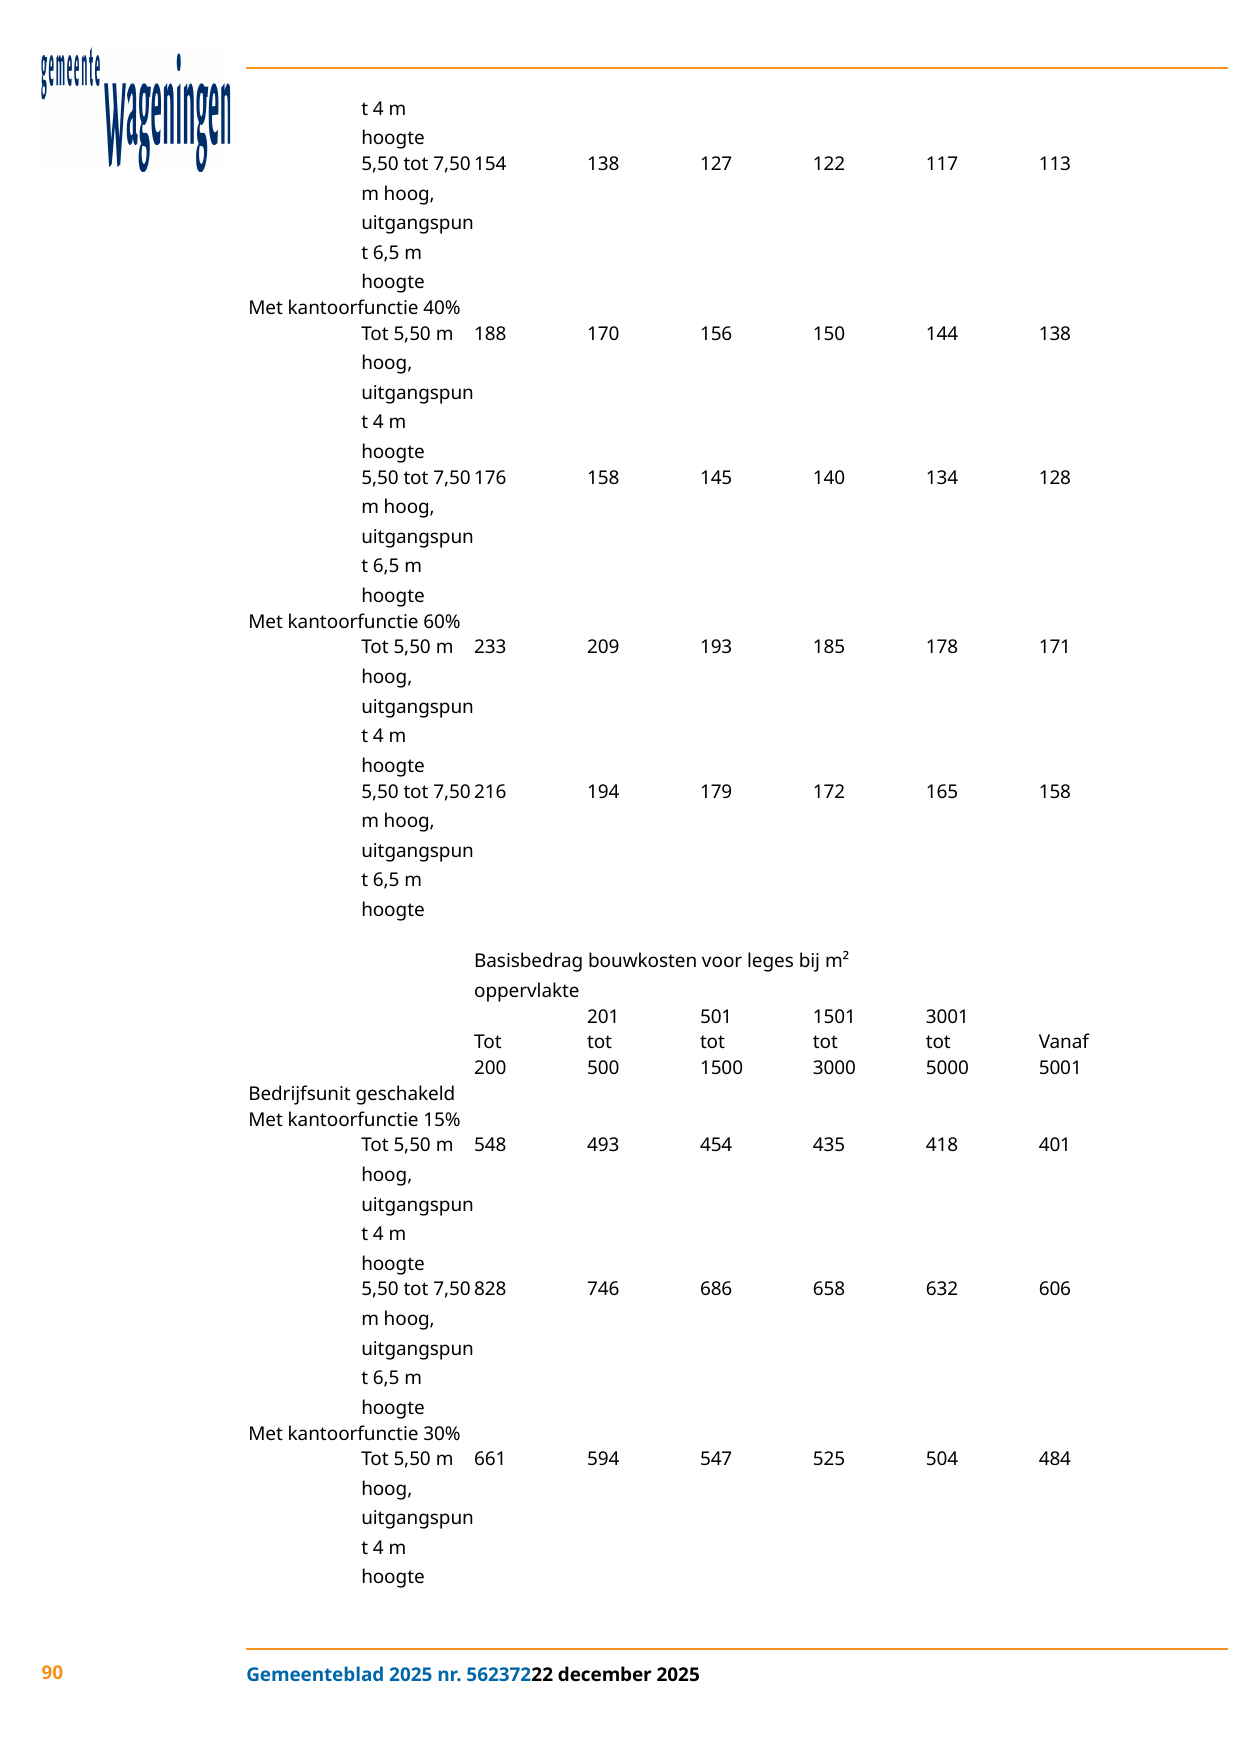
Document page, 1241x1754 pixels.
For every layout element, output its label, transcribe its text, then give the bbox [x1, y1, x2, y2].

table_cell Tot [474, 1029, 587, 1054]
table_cell [926, 1420, 1038, 1445]
table_cell 170 [587, 320, 700, 464]
table_cell [587, 608, 700, 634]
table_cell 158 [587, 464, 700, 608]
table_cell 156 [700, 320, 813, 464]
table_cell [474, 95, 587, 150]
table_cell 493 [587, 1132, 700, 1276]
table_cell [926, 95, 1038, 150]
table_cell [813, 1420, 926, 1445]
table_cell 179 [700, 778, 813, 922]
table_cell 5,50 tot 7,50 m hoog, uitgangspunt 6,5 m hoogte [361, 464, 474, 608]
table_cell Tot 5,50 m hoog, uitgangspunt 4 m hoogte [361, 634, 474, 778]
table_cell 525 [813, 1445, 926, 1589]
table_cell [1039, 294, 1152, 320]
table_cell 138 [1039, 320, 1152, 464]
table_cell [1039, 608, 1152, 634]
table_cell 418 [926, 1132, 1038, 1276]
table_cell [1039, 1003, 1152, 1029]
table_cell [1039, 948, 1152, 1003]
table_cell [361, 1054, 474, 1080]
table_cell 501 [700, 1003, 813, 1029]
table_cell [1039, 1106, 1152, 1132]
table_cell [361, 922, 474, 948]
table_cell [474, 294, 587, 320]
table_cell Tot 5,50 m hoog, uitgangspunt 4 m hoogte [361, 1445, 474, 1589]
table_cell Tot 5,50 m hoog, uitgangspunt 4 m hoogte [361, 1132, 474, 1276]
table_cell [813, 95, 926, 150]
table_cell 5,50 tot 7,50 m hoog, uitgangspunt 6,5 m hoogte [361, 1276, 474, 1420]
table_cell [248, 464, 361, 608]
table_cell 686 [700, 1276, 813, 1420]
table_cell [248, 948, 361, 1003]
table_cell Vanaf [1039, 1029, 1152, 1054]
table_cell Met kantoorfunctie 30% [248, 1420, 474, 1445]
table_cell 150 [813, 320, 926, 464]
table_cell 201 [587, 1003, 700, 1029]
table_cell 1501 [813, 1003, 926, 1029]
table_cell t 4 m hoogte [361, 95, 474, 150]
table_cell [248, 1003, 361, 1029]
table_cell [248, 95, 361, 150]
table_cell [926, 1106, 1038, 1132]
table_cell Tot 5,50 m hoog, uitgangspunt 4 m hoogte [361, 320, 474, 464]
table_cell 1500 [700, 1054, 813, 1080]
table_cell [474, 608, 587, 634]
picture [41, 47, 231, 172]
table_cell 145 [700, 464, 813, 608]
table_cell 200 [474, 1054, 587, 1080]
table_cell [248, 1054, 361, 1080]
table_cell [1039, 922, 1152, 948]
table_cell 658 [813, 1276, 926, 1420]
table_cell [813, 608, 926, 634]
table_cell [926, 1080, 1038, 1106]
table_cell 5,50 tot 7,50 m hoog, uitgangspunt 6,5 m hoogte [361, 778, 474, 922]
table_cell [248, 1445, 361, 1589]
table_cell 154 [474, 150, 587, 294]
table_cell [926, 948, 1038, 1003]
table_cell 5,50 tot 7,50 m hoog, uitgangspunt 6,5 m hoogte [361, 150, 474, 294]
table_cell [813, 922, 926, 948]
table_cell [587, 1106, 700, 1132]
table_cell [813, 1080, 926, 1106]
table_cell [1039, 1080, 1152, 1106]
table_cell 158 [1039, 778, 1152, 922]
table_cell [474, 1420, 587, 1445]
table_cell Bedrijfsunit geschakeld [248, 1080, 474, 1106]
table_cell [587, 922, 700, 948]
table_cell 233 [474, 634, 587, 778]
table_cell Met kantoorfunctie 40% [248, 294, 474, 320]
table_cell 5000 [926, 1054, 1038, 1080]
table_cell 5001 [1039, 1054, 1152, 1080]
table_cell [248, 150, 361, 294]
table_cell tot [587, 1029, 700, 1054]
table_cell [587, 95, 700, 150]
table_cell 547 [700, 1445, 813, 1589]
table_cell Basisbedrag bouwkosten voor leges bij m² oppervlakte [474, 948, 926, 1003]
table_cell [813, 1106, 926, 1132]
table_cell [700, 294, 813, 320]
table_cell [926, 608, 1038, 634]
table_cell 661 [474, 1445, 587, 1589]
table_cell 188 [474, 320, 587, 464]
table_cell 209 [587, 634, 700, 778]
table_cell 500 [587, 1054, 700, 1080]
table_cell [587, 1080, 700, 1106]
table_cell 176 [474, 464, 587, 608]
table_cell 144 [926, 320, 1038, 464]
table_cell 401 [1039, 1132, 1152, 1276]
table_cell tot [700, 1029, 813, 1054]
table_cell [700, 95, 813, 150]
table_cell [248, 922, 361, 948]
table_cell [926, 922, 1038, 948]
table_cell tot [813, 1029, 926, 1054]
table_cell [248, 634, 361, 778]
table_cell [248, 1029, 361, 1054]
table_cell [700, 1420, 813, 1445]
table_cell 140 [813, 464, 926, 608]
table_cell 435 [813, 1132, 926, 1276]
table_cell 746 [587, 1276, 700, 1420]
table_cell 117 [926, 150, 1038, 294]
table_cell 606 [1039, 1276, 1152, 1420]
table_cell 178 [926, 634, 1038, 778]
table_cell [926, 294, 1038, 320]
table_cell [700, 608, 813, 634]
table_cell 127 [700, 150, 813, 294]
table_cell 122 [813, 150, 926, 294]
table_cell [248, 778, 361, 922]
table_cell [700, 1080, 813, 1106]
table_cell [474, 1106, 587, 1132]
table_cell [474, 1080, 587, 1106]
table_cell 504 [926, 1445, 1038, 1589]
table_cell [248, 1132, 361, 1276]
table_cell 484 [1039, 1445, 1152, 1589]
table_cell 194 [587, 778, 700, 922]
table_cell [587, 1420, 700, 1445]
table_cell 828 [474, 1276, 587, 1420]
table_cell 128 [1039, 464, 1152, 608]
table_cell 594 [587, 1445, 700, 1589]
table_cell [248, 320, 361, 464]
table_cell [361, 1003, 474, 1029]
table_cell [813, 294, 926, 320]
table_cell 172 [813, 778, 926, 922]
table_cell [587, 294, 700, 320]
table_cell [474, 922, 587, 948]
table_cell [1039, 1420, 1152, 1445]
table_cell [700, 1106, 813, 1132]
table_cell 454 [700, 1132, 813, 1276]
table_cell 171 [1039, 634, 1152, 778]
table_cell 138 [587, 150, 700, 294]
table_cell Met kantoorfunctie 15% [248, 1106, 474, 1132]
table_cell tot [926, 1029, 1038, 1054]
table_cell 134 [926, 464, 1038, 608]
table_cell 193 [700, 634, 813, 778]
table_cell [700, 922, 813, 948]
table_cell 113 [1039, 150, 1152, 294]
table_cell 3001 [926, 1003, 1038, 1029]
table_cell 548 [474, 1132, 587, 1276]
table_cell 3000 [813, 1054, 926, 1080]
table_cell 216 [474, 778, 587, 922]
table_cell 185 [813, 634, 926, 778]
table_cell [1039, 95, 1152, 150]
table_cell [361, 1029, 474, 1054]
table_cell [361, 948, 474, 1003]
table_cell Met kantoorfunctie 60% [248, 608, 474, 634]
table_cell 632 [926, 1276, 1038, 1420]
table_cell [474, 1003, 587, 1029]
table_cell 165 [926, 778, 1038, 922]
table_cell [248, 1276, 361, 1420]
